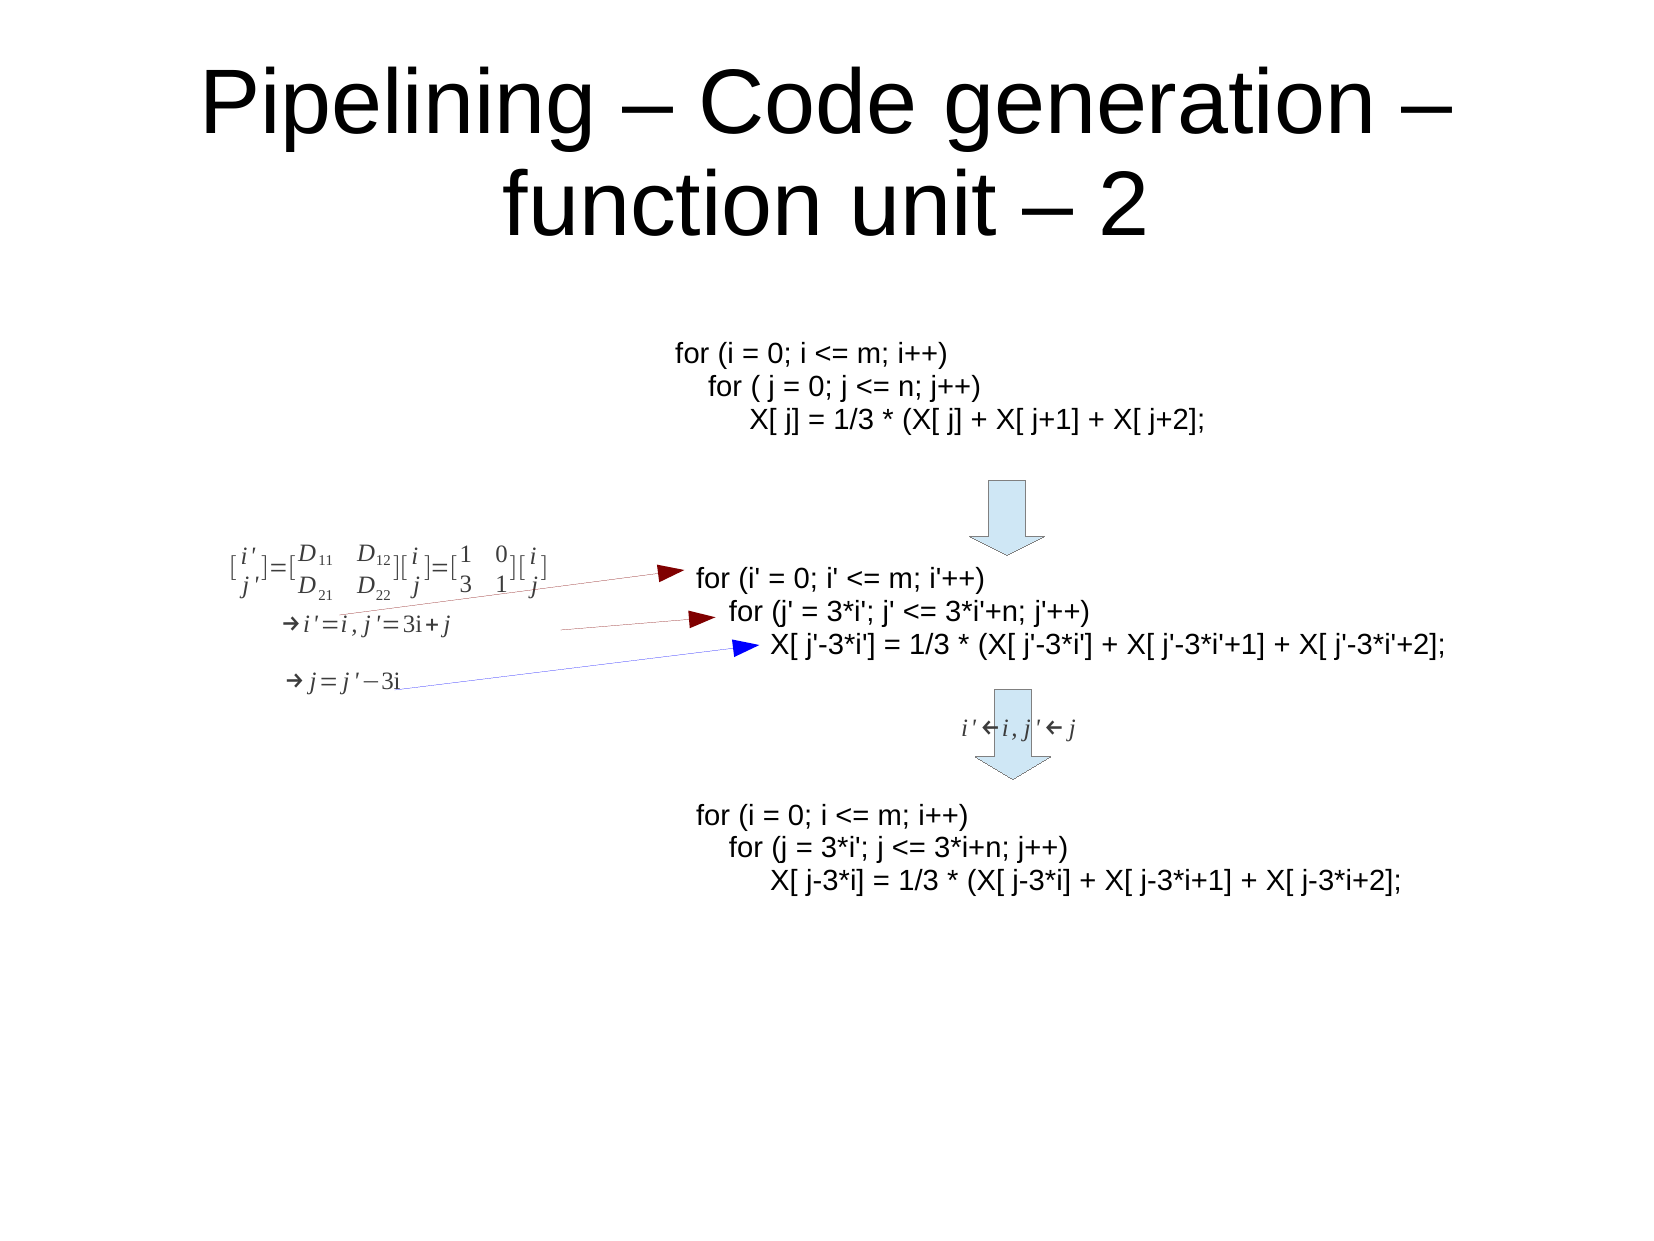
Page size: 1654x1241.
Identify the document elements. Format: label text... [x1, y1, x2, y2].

chart [954, 714, 1083, 743]
chart [223, 535, 554, 604]
chart [433, 588, 554, 604]
text_box for (i' = 0; i' <= m; i'++) for (j' = 3*i'; j' <= 3*i'+n; j'++) X[ j'-3*i'] = 1/3 * (X[ j'-3*i'] + X[ j'-3*i'+1] + X[ j'-3*i'+2]; [681, 555, 1516, 691]
chart [275, 611, 458, 639]
chart [278, 668, 408, 696]
text_box for (i = 0; i <= m; i++) for ( j = 0; j <= n; j++) X[ j] = 1/3 * (X[ j] + X[ j+1] + X[ j+2]; [660, 330, 1495, 466]
title Pipelining – Code generation – function unit – 2 [82, 49, 1571, 257]
text_box [969, 480, 1045, 555]
text_box [975, 743, 1051, 780]
text_box [994, 689, 1032, 714]
text_box for (i = 0; i <= m; i++) for (j = 3*i'; j <= 3*i+n; j++) X[ j-3*i] = 1/3 * (X[ j-3*i] + X[ j-3*i+1] + X[ j-3*i+2]; [681, 791, 1516, 927]
